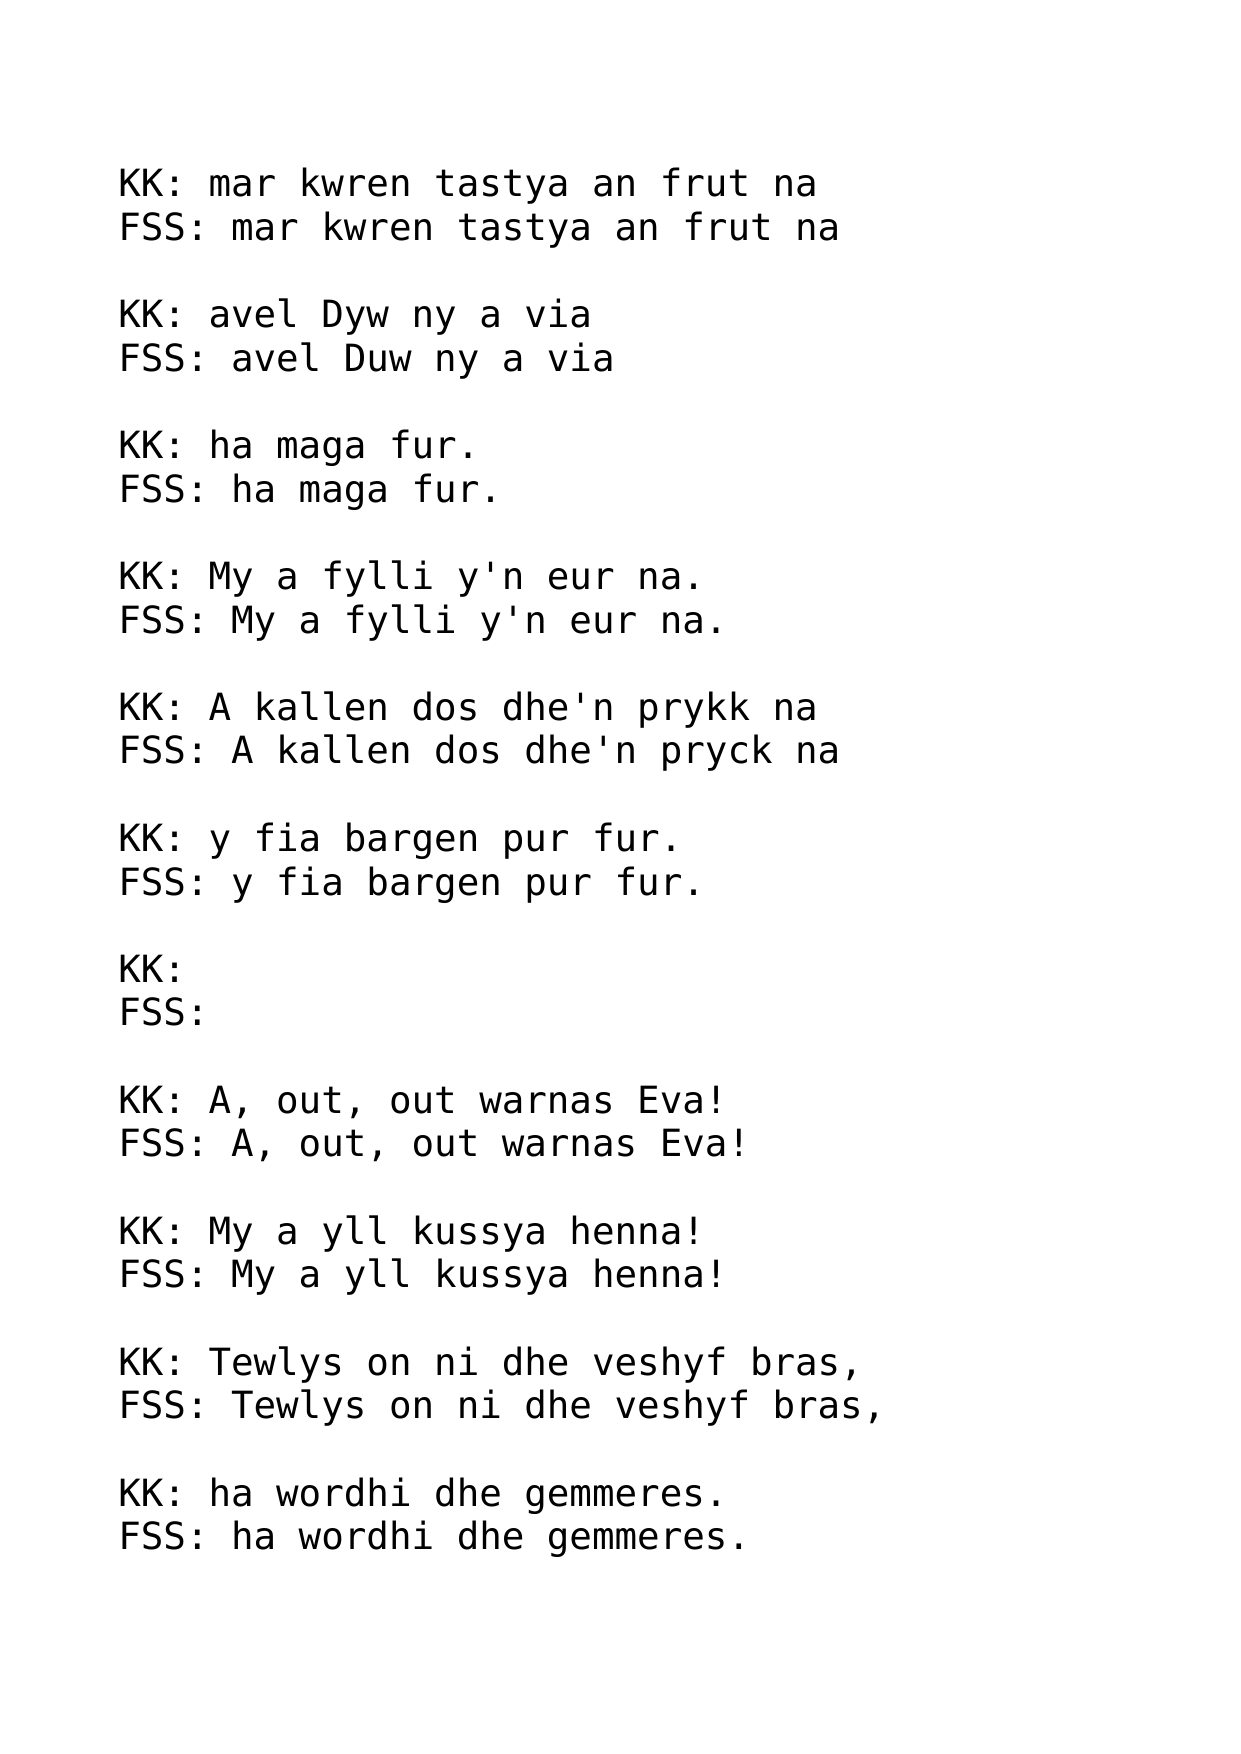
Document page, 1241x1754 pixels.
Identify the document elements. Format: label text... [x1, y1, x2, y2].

text FSS: mar kwren tastya an frut na [118, 205, 1122, 249]
text FSS: A, out, out warnas Eva! [118, 1122, 1122, 1166]
text KK: ha maga fur. [118, 424, 1122, 467]
text KK: [118, 947, 1122, 991]
text FSS: Tewlys on ni dhe veshyf bras, [118, 1384, 1122, 1427]
text KK: y fia bargen pur fur. [118, 816, 1122, 860]
text KK: Tewlys on ni dhe veshyf bras, [118, 1340, 1122, 1384]
text FSS: y fia bargen pur fur. [118, 860, 1122, 904]
text KK: My a yll kussya henna! [118, 1209, 1122, 1253]
text KK: My a fylli y'n eur na. [118, 554, 1122, 598]
text KK: A, out, out warnas Eva! [118, 1078, 1122, 1122]
text FSS: avel Duw ny a via [118, 336, 1122, 380]
text KK: avel Dyw ny a via [118, 293, 1122, 336]
text FSS: ha wordhi dhe gemmeres. [118, 1515, 1122, 1558]
text FSS: [118, 991, 1122, 1035]
text KK: mar kwren tastya an frut na [118, 162, 1122, 205]
text KK: A kallen dos dhe'n prykk na [118, 686, 1122, 729]
text FSS: My a fylli y'n eur na. [118, 598, 1122, 642]
text FSS: My a yll kussya henna! [118, 1253, 1122, 1297]
text FSS: A kallen dos dhe'n pryck na [118, 729, 1122, 773]
text KK: ha wordhi dhe gemmeres. [118, 1471, 1122, 1515]
text FSS: ha maga fur. [118, 467, 1122, 511]
